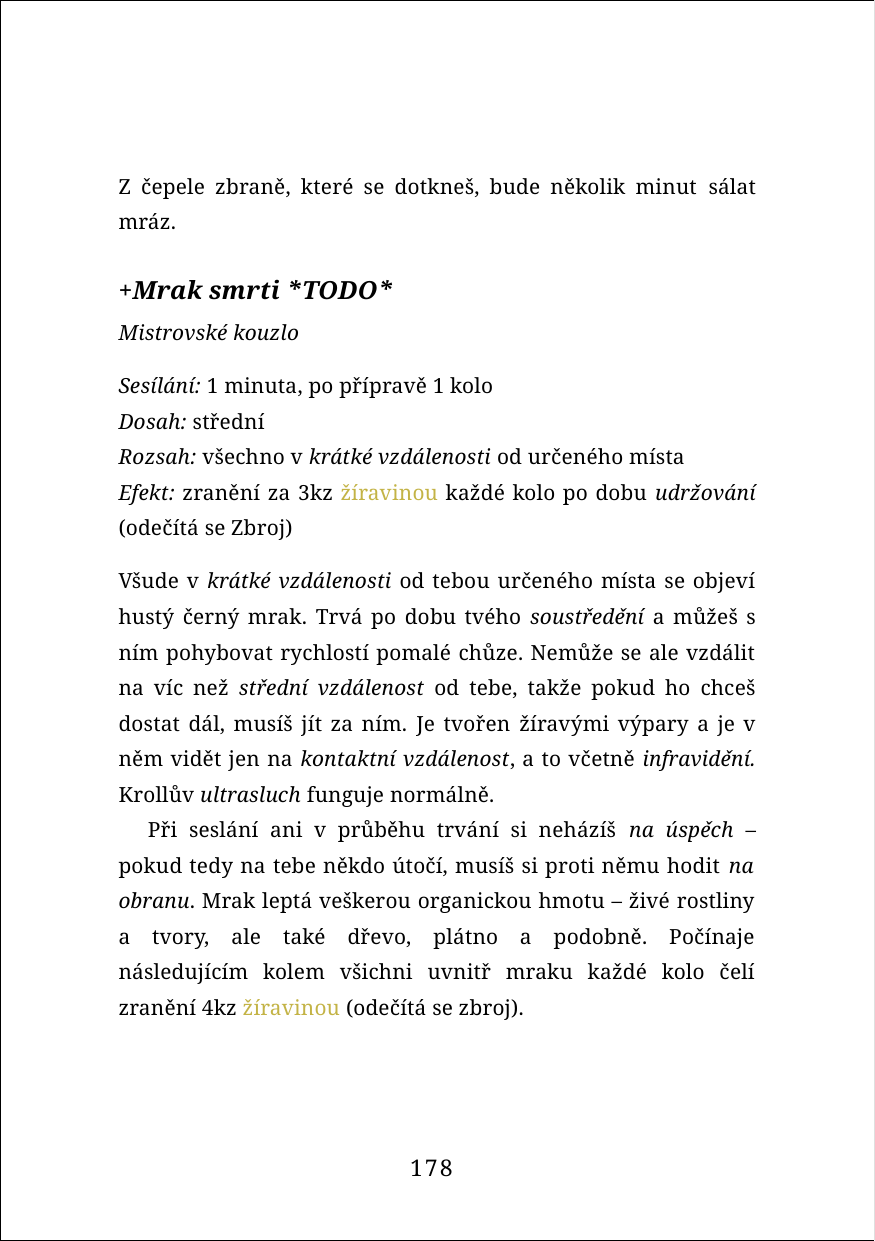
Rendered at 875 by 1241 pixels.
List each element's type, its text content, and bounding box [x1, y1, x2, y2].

text Všude v krátké vzdálenosti od tebou určeného místa se objeví hustý černý mrak. Trvá po dobu tvého soustředění a můžeš s ním pohybovat rychlostí pomalé chůze. Nemůže se ale vzdálit na víc než střední vzdálenost od tebe, takže pokud ho chceš dostat dál, musíš jít za ním. Je tvořen žíravými výpary a je v něm vidět jen na kontaktní vzdálenost, a to včetně infravidění. Krollův ultrasluch funguje normálně. Při seslání ani v průběhu trvání si neházíš na úspěch – pokud tedy na tebe někdo útočí, musíš si proti němu hodit na obranu. Mrak leptá veškerou organickou hmotu – živé rostliny a tvory, ale také dřevo, plátno a podobně. Počínaje následujícím kolem všichni uvnitř mraku každé kolo čelí zranění 4kz žíravinou (odečítá se zbroj). [118, 567, 756, 1021]
text Sesílání: 1 minuta, po přípravě 1 kolo Dosah: střední Rozsah: všechno v krátké vzdálenosti od určeného místa Efekt: zranění za 3kz žíravinou každé kolo po dobu udržování (odečítá se Zbroj) [118, 371, 756, 542]
subtitle +Mrak smrti *TODO* [118, 272, 756, 306]
text Z čepele zbraně, které se dotkneš, bude několik minut sálat mráz. [118, 172, 756, 236]
text Mistrovské kouzlo [118, 318, 756, 347]
